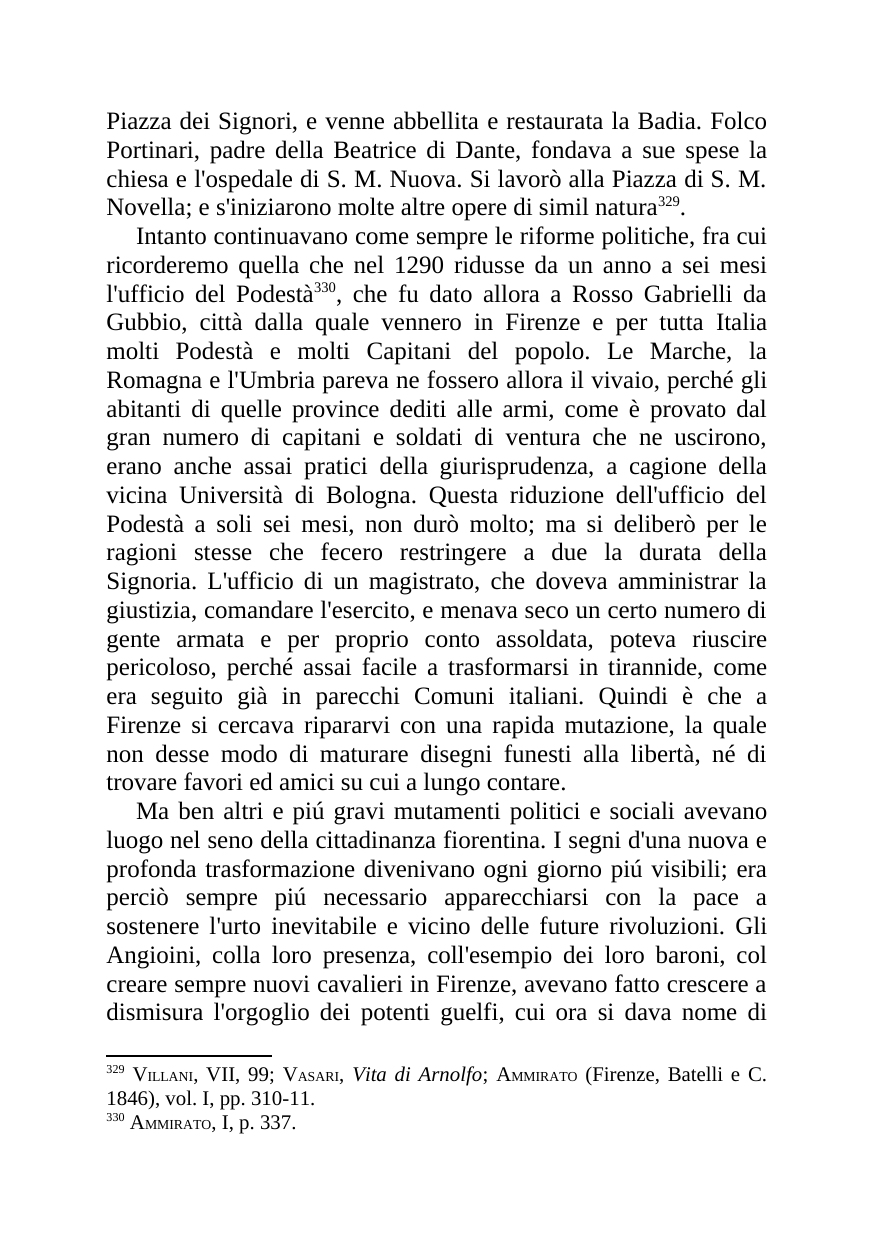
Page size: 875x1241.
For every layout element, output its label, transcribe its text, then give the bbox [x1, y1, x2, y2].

text Piazza dei Signori, e venne abbellita e restaurata la Badia. Folco Portinari, padre della Beatrice di Dante, fondava a sue spese la chiesa e l'ospedale di S. M. Nuova. Si lavorò alla Piazza di S. M. Novella; e s'iniziarono molte altre opere di simil natura. [106, 106, 768, 221]
text Ma ben altri e piú gravi mutamenti politici e sociali avevano luogo nel seno della cittadinanza fiorentina. I segni d'una nuova e profonda trasformazione divenivano ogni giorno piú visibili; era perciò sempre piú necessario apparecchiarsi con la pace a sostenere l'urto inevitabile e vicino delle future rivoluzioni. Gli Angioini, colla loro presenza, coll'esempio dei loro baroni, col creare sempre nuovi cavalieri in Firenze, avevano fatto crescere a dismisura l'orgoglio dei potenti guelfi, cui ora si dava nome di [106, 796, 768, 1026]
text Villani, VII, 99; Vasari, Vita di Arnolfo; Ammirato (Firenze, Batelli e C. 1846), vol. I, pp. 310-11. [106, 1062, 768, 1110]
text Ammirato, I, p. 337. [106, 1110, 768, 1134]
text Intanto continuavano come sempre le riforme politiche, fra cui ricorderemo quella che nel 1290 ridusse da un anno a sei mesi l'ufficio del Podestà, che fu dato allora a Rosso Gabrielli da Gubbio, città dalla quale vennero in Firenze e per tutta Italia molti Podestà e molti Capitani del popolo. Le Marche, la Romagna e l'Umbria pareva ne fossero allora il vivaio, perché gli abitanti di quelle province dediti alle armi, come è provato dal gran numero di capitani e soldati di ventura che ne uscirono, erano anche assai pratici della giurisprudenza, a cagione della vicina Università di Bologna. Questa riduzione dell'ufficio del Podestà a soli sei mesi, non durò molto; ma si deliberò per le ragioni stesse che fecero restringere a due la durata della Signoria. L'ufficio di un magistrato, che doveva amministrar la giustizia, comandare l'esercito, e menava seco un certo numero di gente armata e per proprio conto assoldata, poteva riuscire pericoloso, perché assai facile a trasformarsi in tirannide, come era seguito già in parecchi Comuni italiani. Quindi è che a Firenze si cercava ripararvi con una rapida mutazione, la quale non desse modo di maturare disegni funesti alla libertà, né di trovare favori ed amici su cui a lungo contare. [106, 221, 768, 796]
